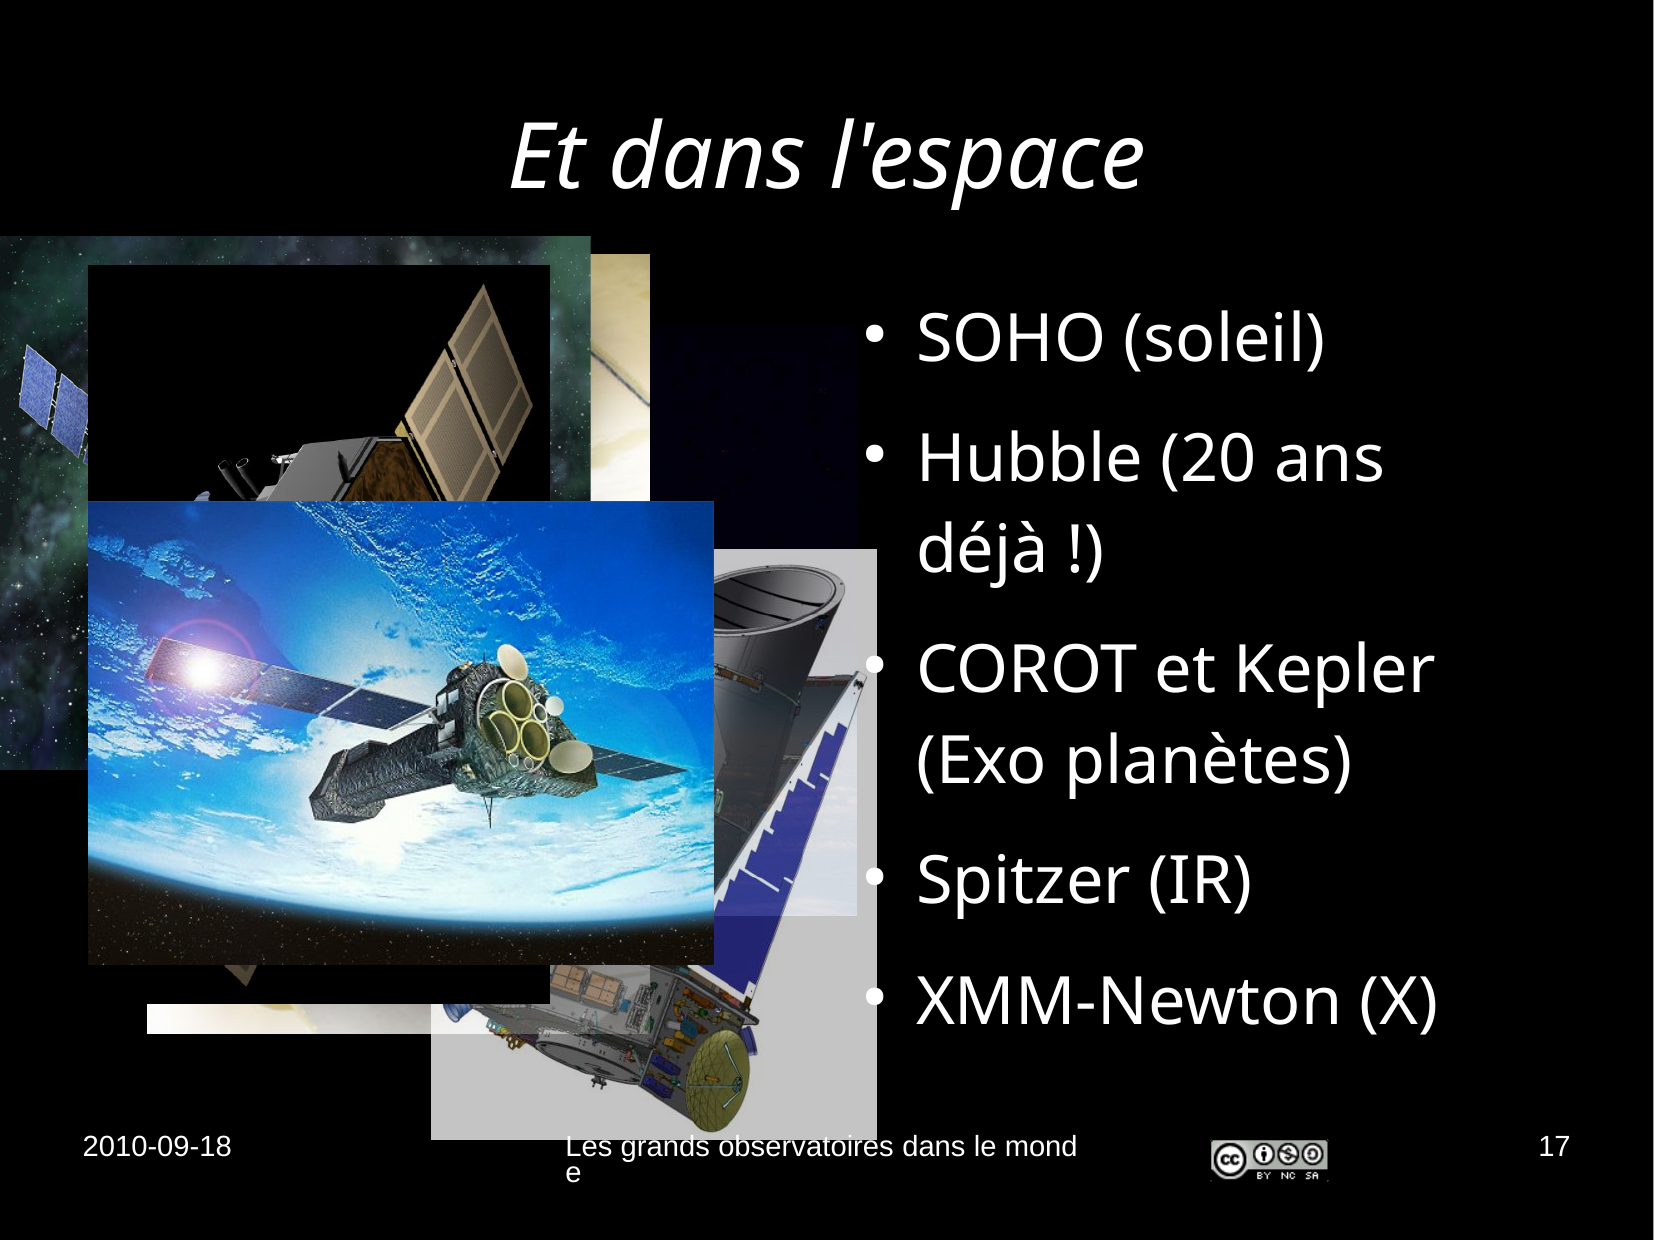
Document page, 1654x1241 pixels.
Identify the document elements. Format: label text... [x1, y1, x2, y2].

list SOHO (soleil) Hubble (20 ans déjà !) COROT et Kepler (Exo planètes) Spitzer (IR) XMM-Newton (X) [845, 290, 1572, 1109]
picture [0, 236, 877, 1140]
picture [1210, 1139, 1329, 1182]
title Et dans l'espace [82, 49, 1571, 257]
